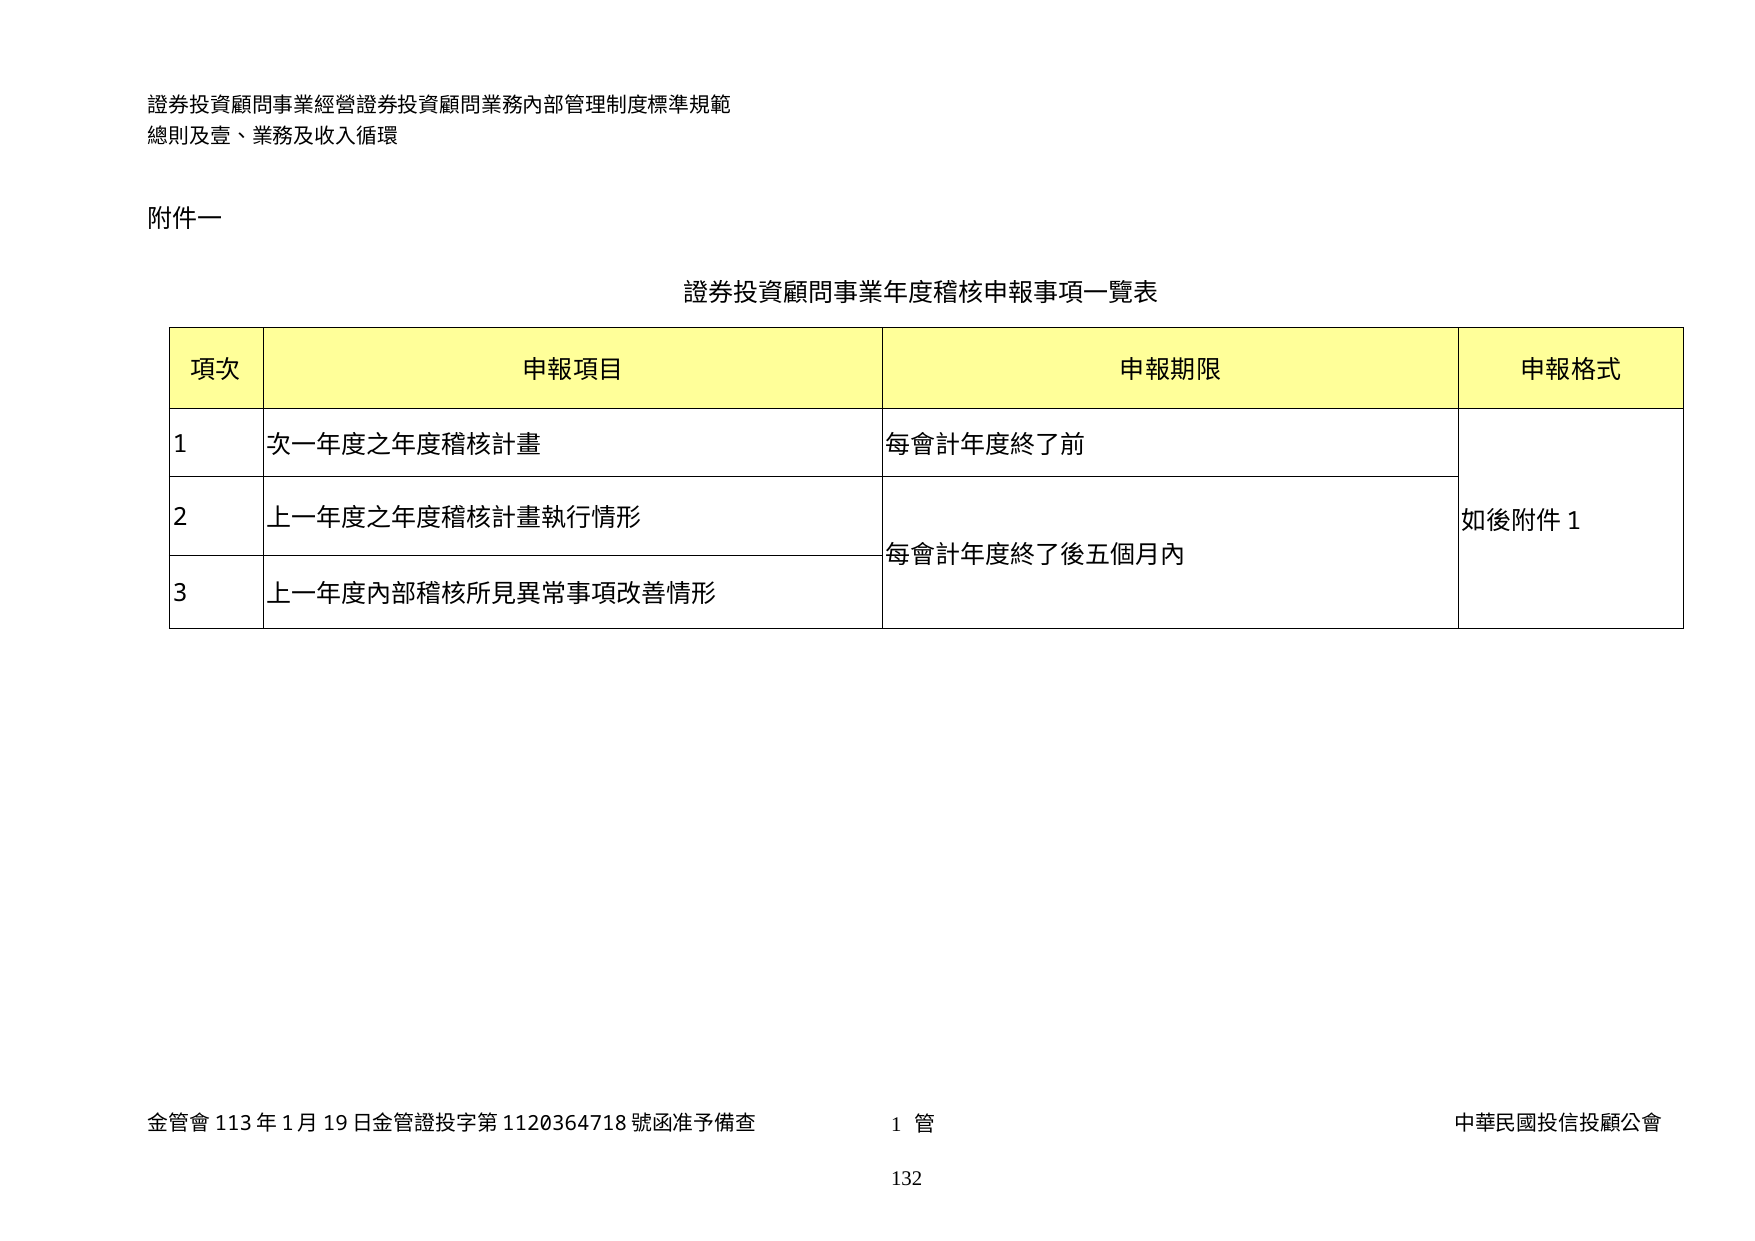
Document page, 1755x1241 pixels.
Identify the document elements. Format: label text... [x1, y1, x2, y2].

table_cell 每會計年度終了後五個月內 [883, 477, 1458, 628]
table_cell 上一年度內部稽核所見異常事項改善情形 [264, 556, 882, 628]
table_cell 如後附件1 [1459, 409, 1683, 628]
text 證券投資顧問事業年度稽核申報事項一覽表 [148, 272, 1693, 308]
table_cell 2 [170, 477, 263, 555]
table_header 申報項目 [264, 328, 882, 408]
table_header 申報期限 [883, 328, 1458, 408]
text 附件一 [148, 198, 1687, 234]
table_header 申報格式 [1459, 328, 1683, 408]
table_cell 3 [170, 556, 263, 628]
table_cell 每會計年度終了前 [883, 409, 1458, 476]
table_header 項次 [170, 328, 263, 408]
table_cell 上一年度之年度稽核計畫執行情形 [264, 477, 882, 555]
table_cell 1 [170, 409, 263, 476]
table_cell 次一年度之年度稽核計畫 [264, 409, 882, 476]
